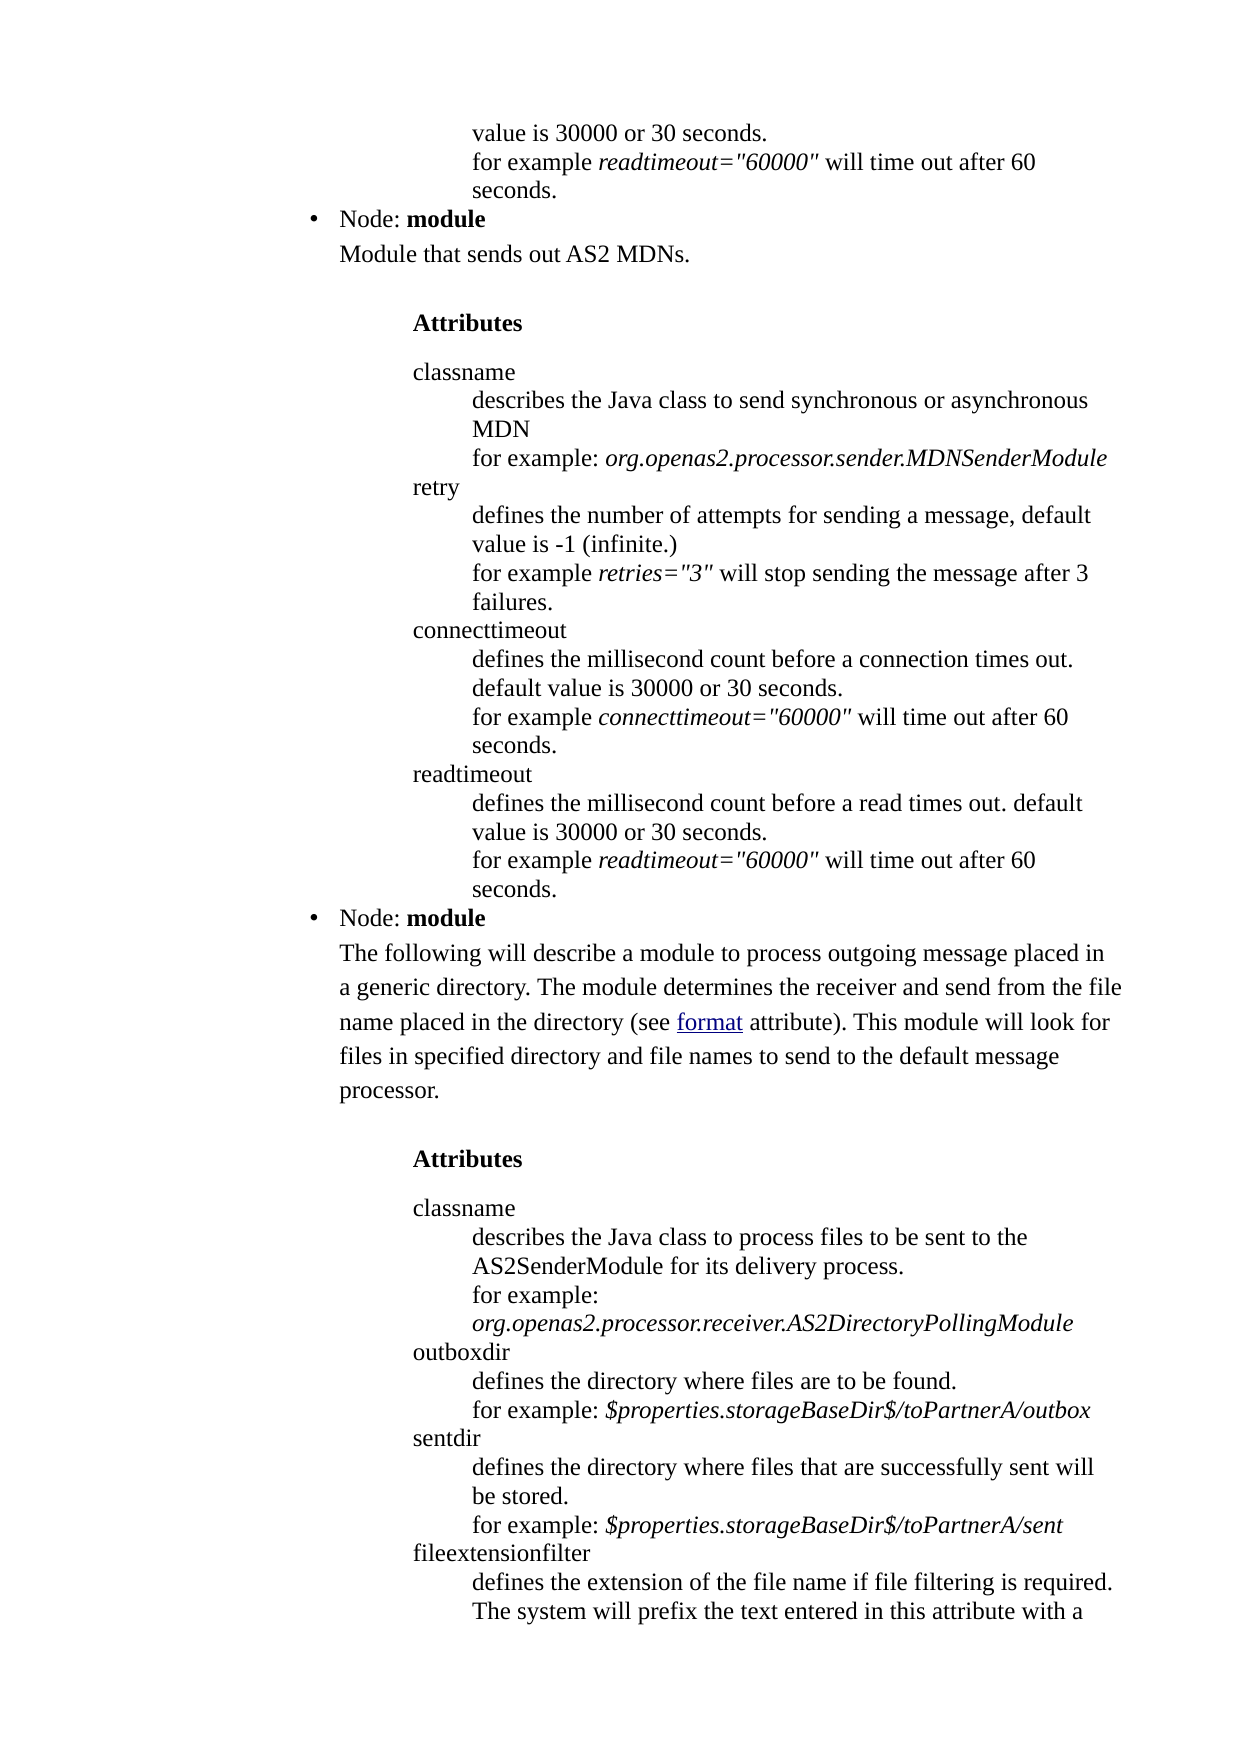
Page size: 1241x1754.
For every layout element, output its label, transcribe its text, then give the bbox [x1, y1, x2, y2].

list describes the Java class to process files to be sent to the AS2SenderModule for its delivery process. for example: org.openas2.processor.receiver.AS2DirectoryPollingModule [442, 1222, 1122, 1337]
subtitle readtimeout [383, 759, 1122, 788]
list Node: module Module that sends out AS2 MDNs. [309, 204, 1122, 268]
subtitle fileextensionfilter [383, 1538, 1122, 1567]
list describes the Java class to send synchronous or asynchronous MDN for example: org.openas2.processor.sender.MDNSenderModule [442, 386, 1122, 472]
list defines the number of attempts for sending a message, default value is -1 (infinite.) for example retries="3" will stop sending the message after 3 failures. [442, 501, 1122, 616]
list defines the extension of the file name if file filtering is required. The system will prefix the text entered in this attribute with a [442, 1567, 1122, 1625]
list Node: module The following will describe a module to process outgoing message placed in a generic directory. The module determines the receiver and send from the file name placed in the directory (see format attribute). This module will look for files in specified directory and file names to send to the default message processor. [309, 903, 1122, 1104]
list Attributes [383, 273, 1122, 337]
list defines the directory where files are to be found. for example: $properties.storageBaseDir$/toPartnerA/outbox [442, 1366, 1122, 1423]
subtitle classname [383, 1193, 1122, 1222]
subtitle sentdir [383, 1423, 1122, 1452]
list defines the millisecond count before a connection times out. default value is 30000 or 30 seconds. for example connecttimeout="60000" will time out after 60 seconds. [442, 644, 1122, 759]
subtitle retry [383, 472, 1122, 501]
list Attributes [383, 1110, 1122, 1173]
subtitle classname [383, 357, 1122, 386]
list value is 30000 or 30 seconds. for example readtimeout="60000" will time out after 60 seconds. [442, 118, 1122, 204]
subtitle outboxdir [383, 1337, 1122, 1366]
list defines the millisecond count before a read times out. default value is 30000 or 30 seconds. for example readtimeout="60000" will time out after 60 seconds. [442, 788, 1122, 903]
list defines the directory where files that are successfully sent will be stored. for example: $properties.storageBaseDir$/toPartnerA/sent [442, 1452, 1122, 1538]
subtitle connecttimeout [383, 616, 1122, 644]
